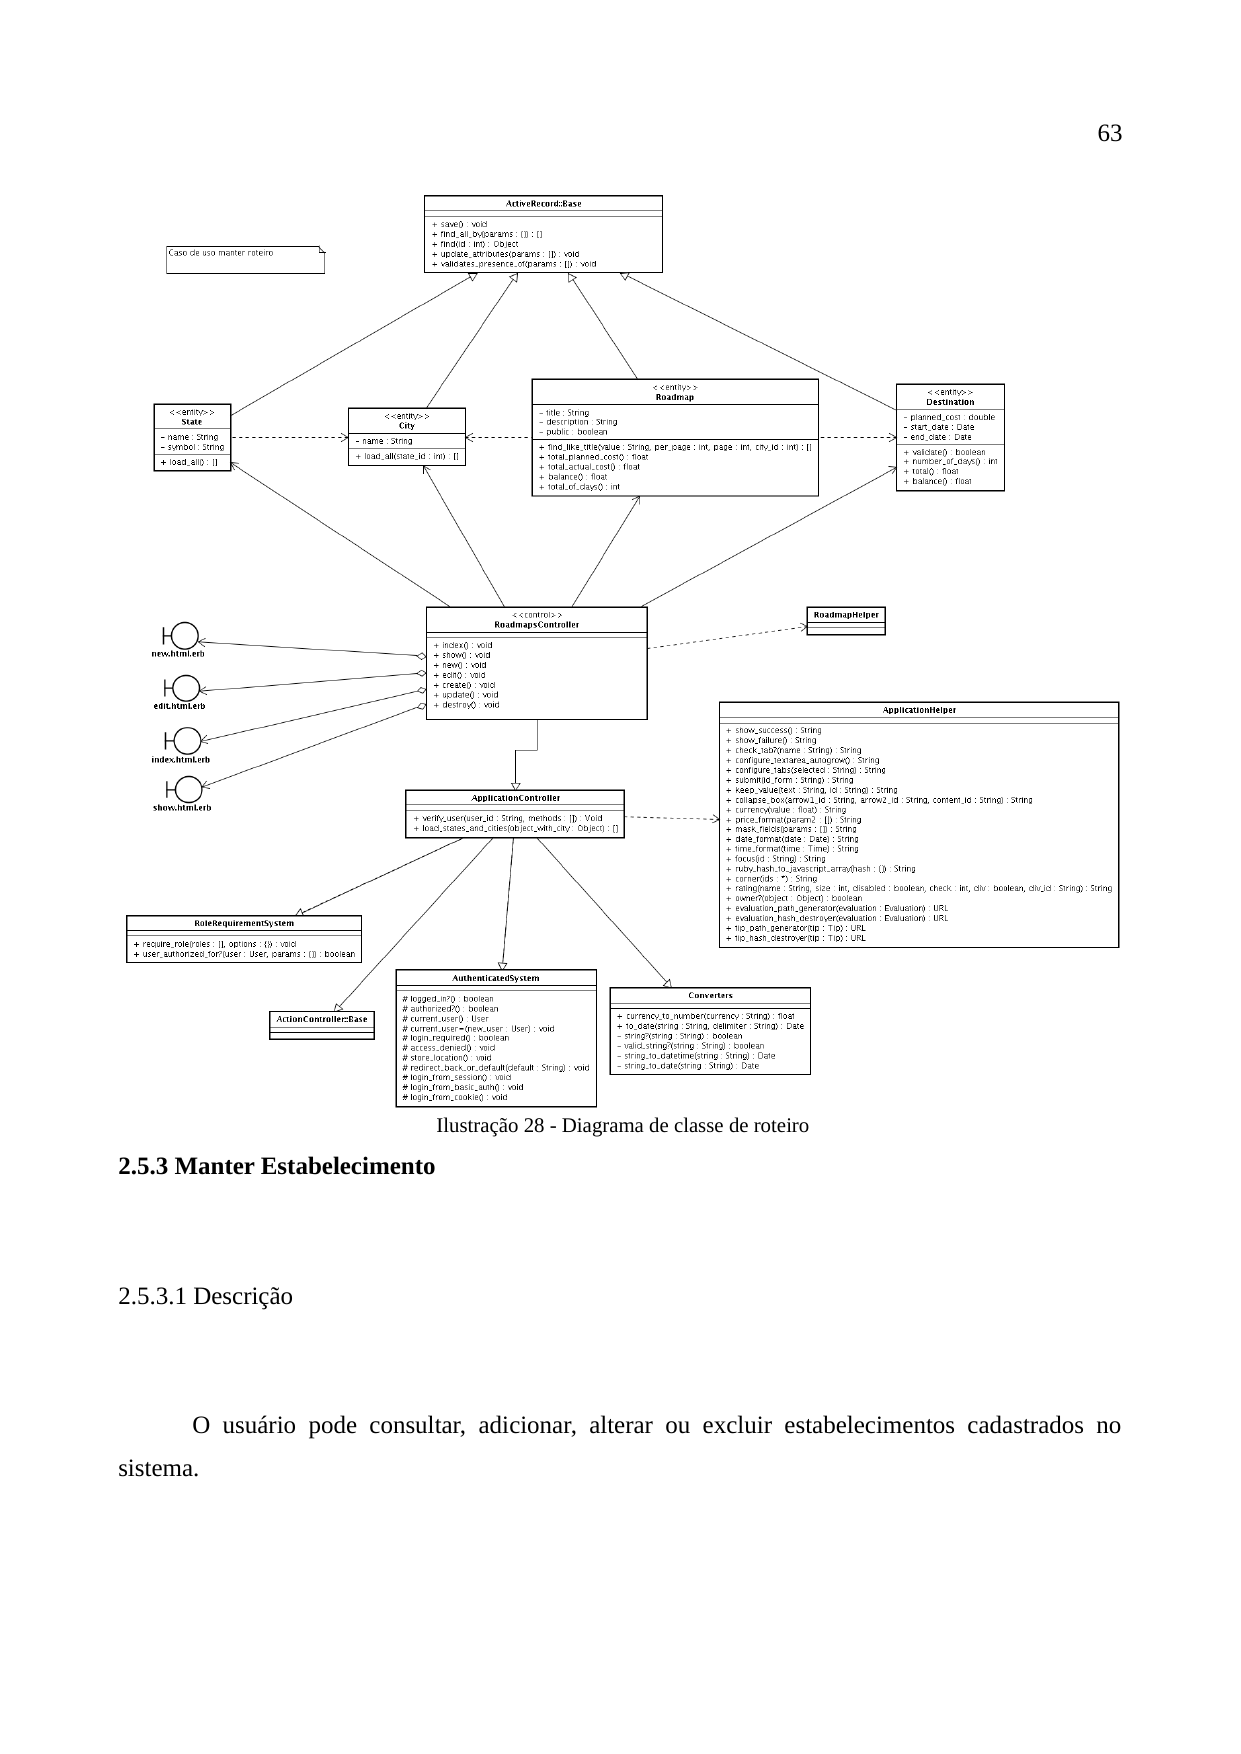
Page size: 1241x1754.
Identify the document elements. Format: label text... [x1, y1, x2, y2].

text O usuário pode consultar, adicionar, alterar ou excluir estabelecimentos cadastrados no sistema. [118, 1410, 1122, 1482]
subtitle Descrição [118, 1281, 1122, 1309]
picture [121, 189, 1125, 1113]
subtitle Manter Estabelecimento [118, 177, 1125, 1180]
text Ilustração 28 - Diagrama de classe de roteiro [121, 1113, 1125, 1137]
